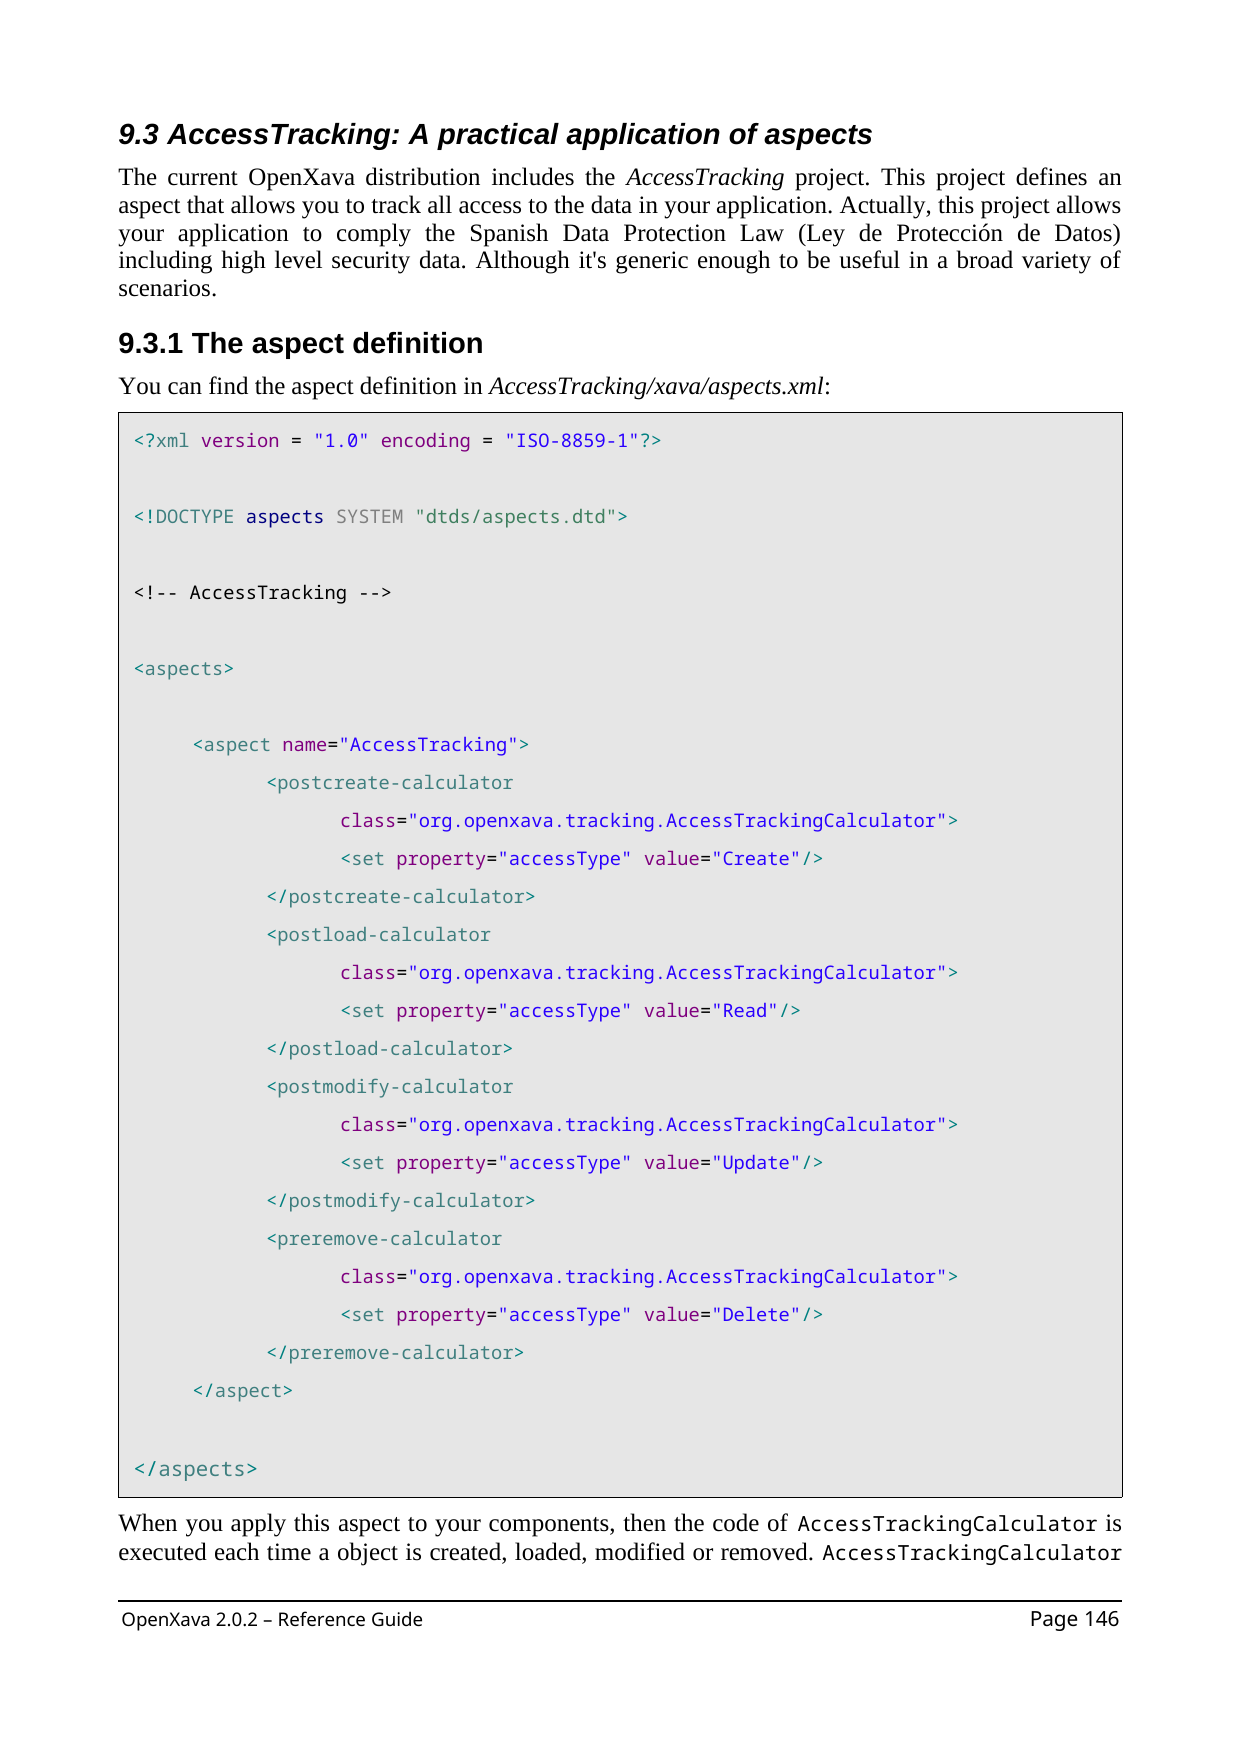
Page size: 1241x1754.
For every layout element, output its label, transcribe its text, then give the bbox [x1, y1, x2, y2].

subtitle The aspect definition [118, 327, 1122, 359]
text </postcreate-calculator> [119, 868, 1122, 907]
text </aspect> [119, 1363, 1122, 1401]
text </aspects> [119, 1439, 1122, 1497]
text The current OpenXava distribution includes the AccessTracking project. This project defines an aspect that allows you to track all access to the data in your application. Actually, this project allows your application to comply the Spanish Data Protection Law (Ley de Protección de Datos) including high level security data. Although it's generic enough to be useful in a broad variety of scenarios. [118, 163, 1122, 302]
text <aspects> [119, 640, 1122, 678]
text <set property="accessType" value="Read"/> [119, 983, 1122, 1021]
text <postcreate-calculator [119, 754, 1122, 792]
subtitle AccessTracking: A practical application of aspects [118, 118, 1122, 151]
text <postmodify-calculator [119, 1059, 1122, 1097]
text <preremove-calculator [119, 1211, 1122, 1249]
text You can find the aspect definition in AccessTracking/xava/aspects.xml: [118, 372, 1122, 400]
text <set property="accessType" value="Delete"/> [119, 1287, 1122, 1325]
text <!DOCTYPE aspects SYSTEM "dtds/aspects.dtd"> [119, 488, 1122, 526]
text class="org.openxava.tracking.AccessTrackingCalculator"> [119, 1249, 1122, 1287]
text <?xml version = "1.0" encoding = "ISO-8859-1"?> [119, 413, 1122, 450]
text </postmodify-calculator> [119, 1173, 1122, 1211]
text class="org.openxava.tracking.AccessTrackingCalculator"> [119, 944, 1122, 983]
text When you apply this aspect to your components, then the code of AccessTrackingCalculator is executed each time a object is created, loaded, modified or removed. AccessTrackingCalculator [118, 1509, 1122, 1566]
text </preremove-calculator> [119, 1325, 1122, 1363]
text class="org.openxava.tracking.AccessTrackingCalculator"> [119, 792, 1122, 831]
text <postload-calculator [119, 907, 1122, 944]
text <set property="accessType" value="Create"/> [119, 831, 1122, 868]
text <aspect name="AccessTracking"> [119, 716, 1122, 754]
text class="org.openxava.tracking.AccessTrackingCalculator"> [119, 1097, 1122, 1135]
text <!-- AccessTracking --> [119, 564, 1122, 602]
text </postload-calculator> [119, 1021, 1122, 1059]
text <set property="accessType" value="Update"/> [119, 1135, 1122, 1173]
